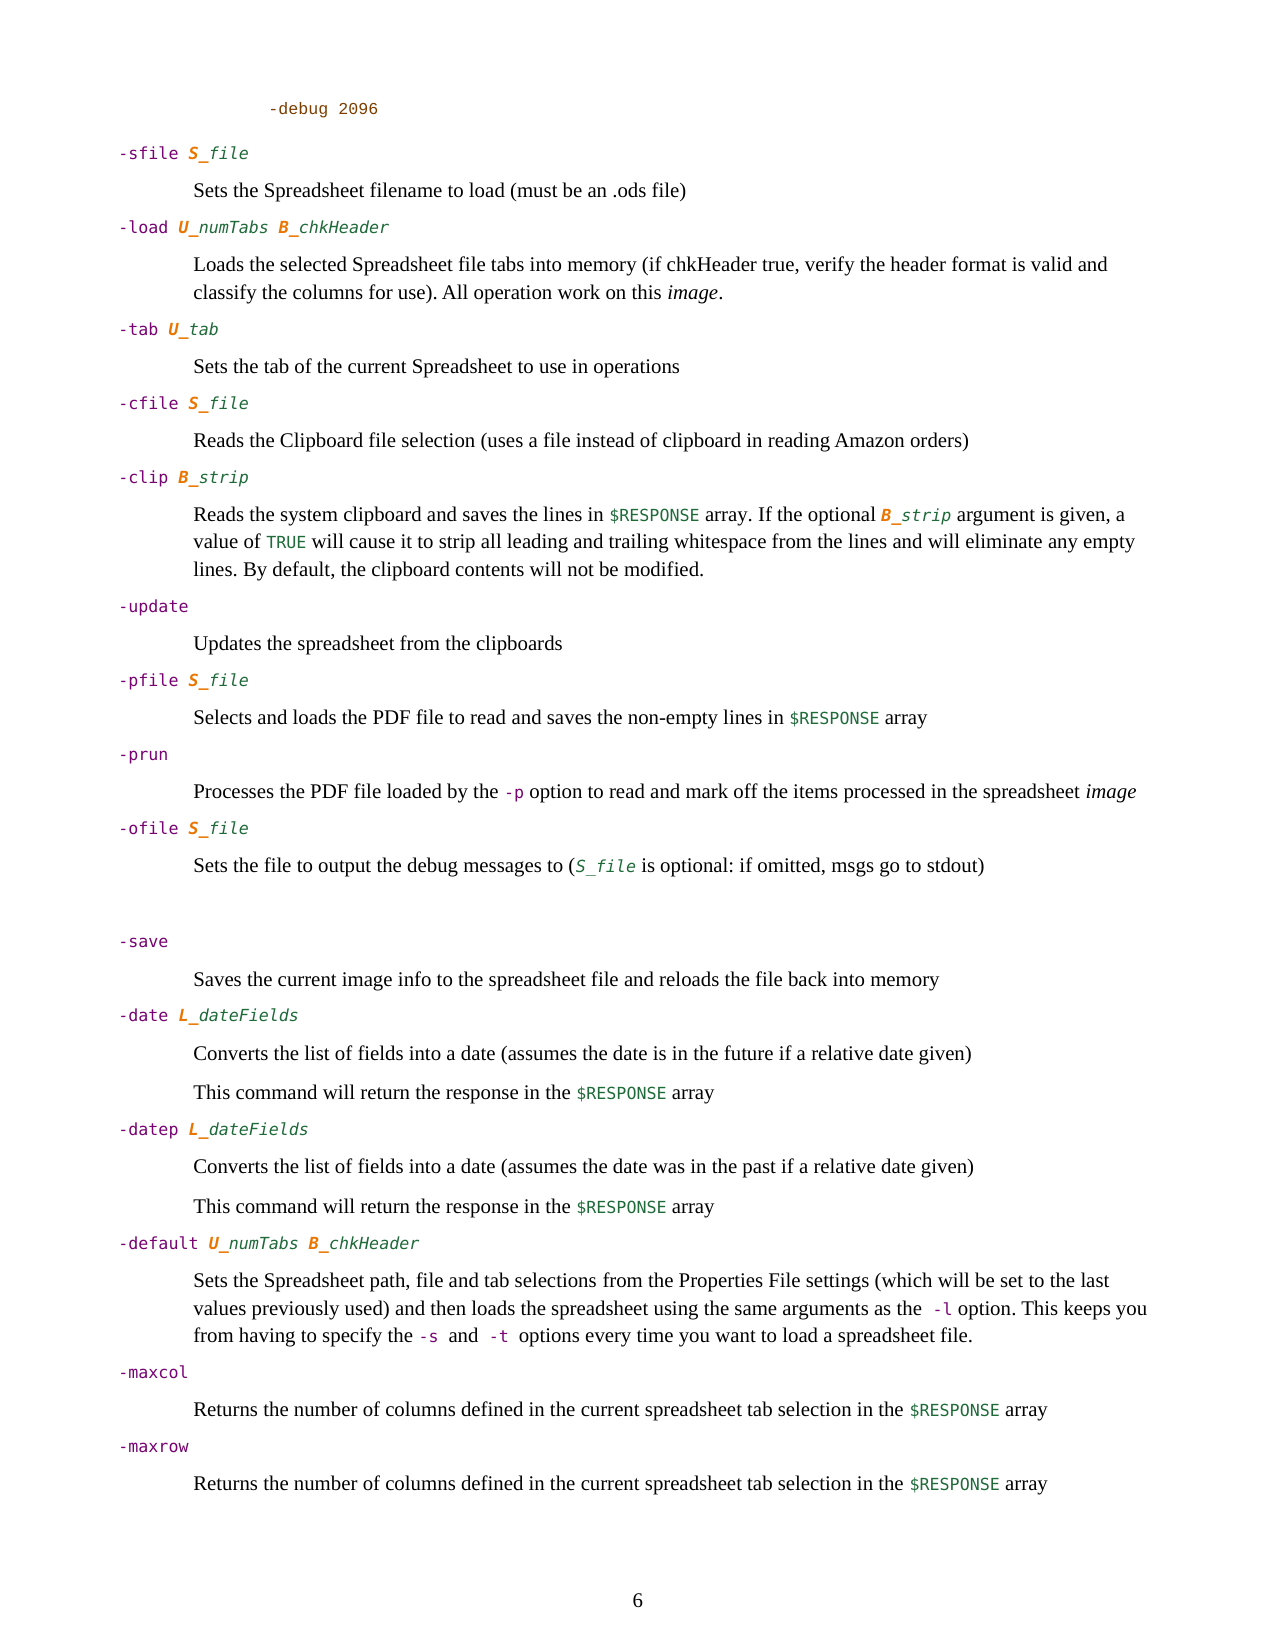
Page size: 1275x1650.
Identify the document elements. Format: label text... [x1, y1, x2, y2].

subtitle -clip B_strip [118, 468, 1157, 487]
subtitle -date L_dateFields [118, 1006, 1157, 1026]
subtitle Reads the Clipboard file selection (uses a file instead of clipboard in reading Amazon orders) [193, 428, 1157, 452]
subtitle Processes the PDF file loaded by the -p option to read and mark off the items processed in the spreadsheet image [193, 779, 1157, 803]
subtitle Updates the spreadsheet from the clipboards [193, 631, 1157, 655]
subtitle Converts the list of fields into a date (assumes the date is in the future if a relative date given) [193, 1041, 1157, 1064]
subtitle Saves the current image info to the spreadsheet file and reloads the file back into memory [193, 967, 1157, 991]
subtitle Reads the system clipboard and saves the lines in $RESPONSE array. If the optional B_strip argument is given, a value of TRUE will cause it to strip all leading and trailing whitespace from the lines and will eliminate any empty lines. By default, the clipboard contents will not be modified. [193, 502, 1157, 581]
subtitle -datep L_dateFields [118, 1120, 1157, 1139]
subtitle Sets the Spreadsheet path, file and tab selections from the Properties File settings (which will be set to the last values previously used) and then loads the spreadsheet using the same arguments as the -l option. This keeps you from having to specify the -s and -t options every time you want to load a spreadsheet file. [193, 1268, 1157, 1347]
subtitle -update [118, 597, 1157, 616]
subtitle -tab U_tab [118, 320, 1157, 339]
subtitle -sfile S_file [118, 144, 1157, 163]
subtitle Sets the Spreadsheet filename to load (must be an .ods file) [193, 178, 1157, 202]
subtitle -debug 2096 [268, 101, 1157, 119]
subtitle -default U_numTabs B_chkHeader [118, 1233, 1157, 1253]
subtitle This command will return the response in the $RESPONSE array [193, 1194, 1157, 1218]
subtitle -save [118, 932, 1157, 952]
subtitle Sets the file to output the debug messages to (S_file is optional: if omitted, msgs go to stdout) [193, 853, 1157, 877]
subtitle Converts the list of fields into a date (assumes the date was in the past if a relative date given) [193, 1154, 1157, 1178]
subtitle Returns the number of columns defined in the current spreadsheet tab selection in the $RESPONSE array [193, 1471, 1157, 1495]
subtitle -prun [118, 745, 1157, 764]
subtitle Selects and loads the PDF file to read and saves the non-empty lines in $RESPONSE array [193, 705, 1157, 729]
subtitle -load U_numTabs B_chkHeader [118, 218, 1157, 237]
subtitle -pfile S_file [118, 671, 1157, 690]
subtitle -cfile S_file [118, 394, 1157, 413]
subtitle -ofile S_file [118, 819, 1157, 838]
subtitle This command will return the response in the $RESPONSE array [193, 1080, 1157, 1104]
subtitle -maxrow [118, 1437, 1157, 1456]
subtitle -maxcol [118, 1363, 1157, 1382]
subtitle Loads the selected Spreadsheet file tabs into memory (if chkHeader true, verify the header format is valid and classify the columns for use). All operation work on this image. [193, 252, 1157, 304]
subtitle Returns the number of columns defined in the current spreadsheet tab selection in the $RESPONSE array [193, 1397, 1157, 1421]
subtitle Sets the tab of the current Spreadsheet to use in operations [193, 354, 1157, 378]
